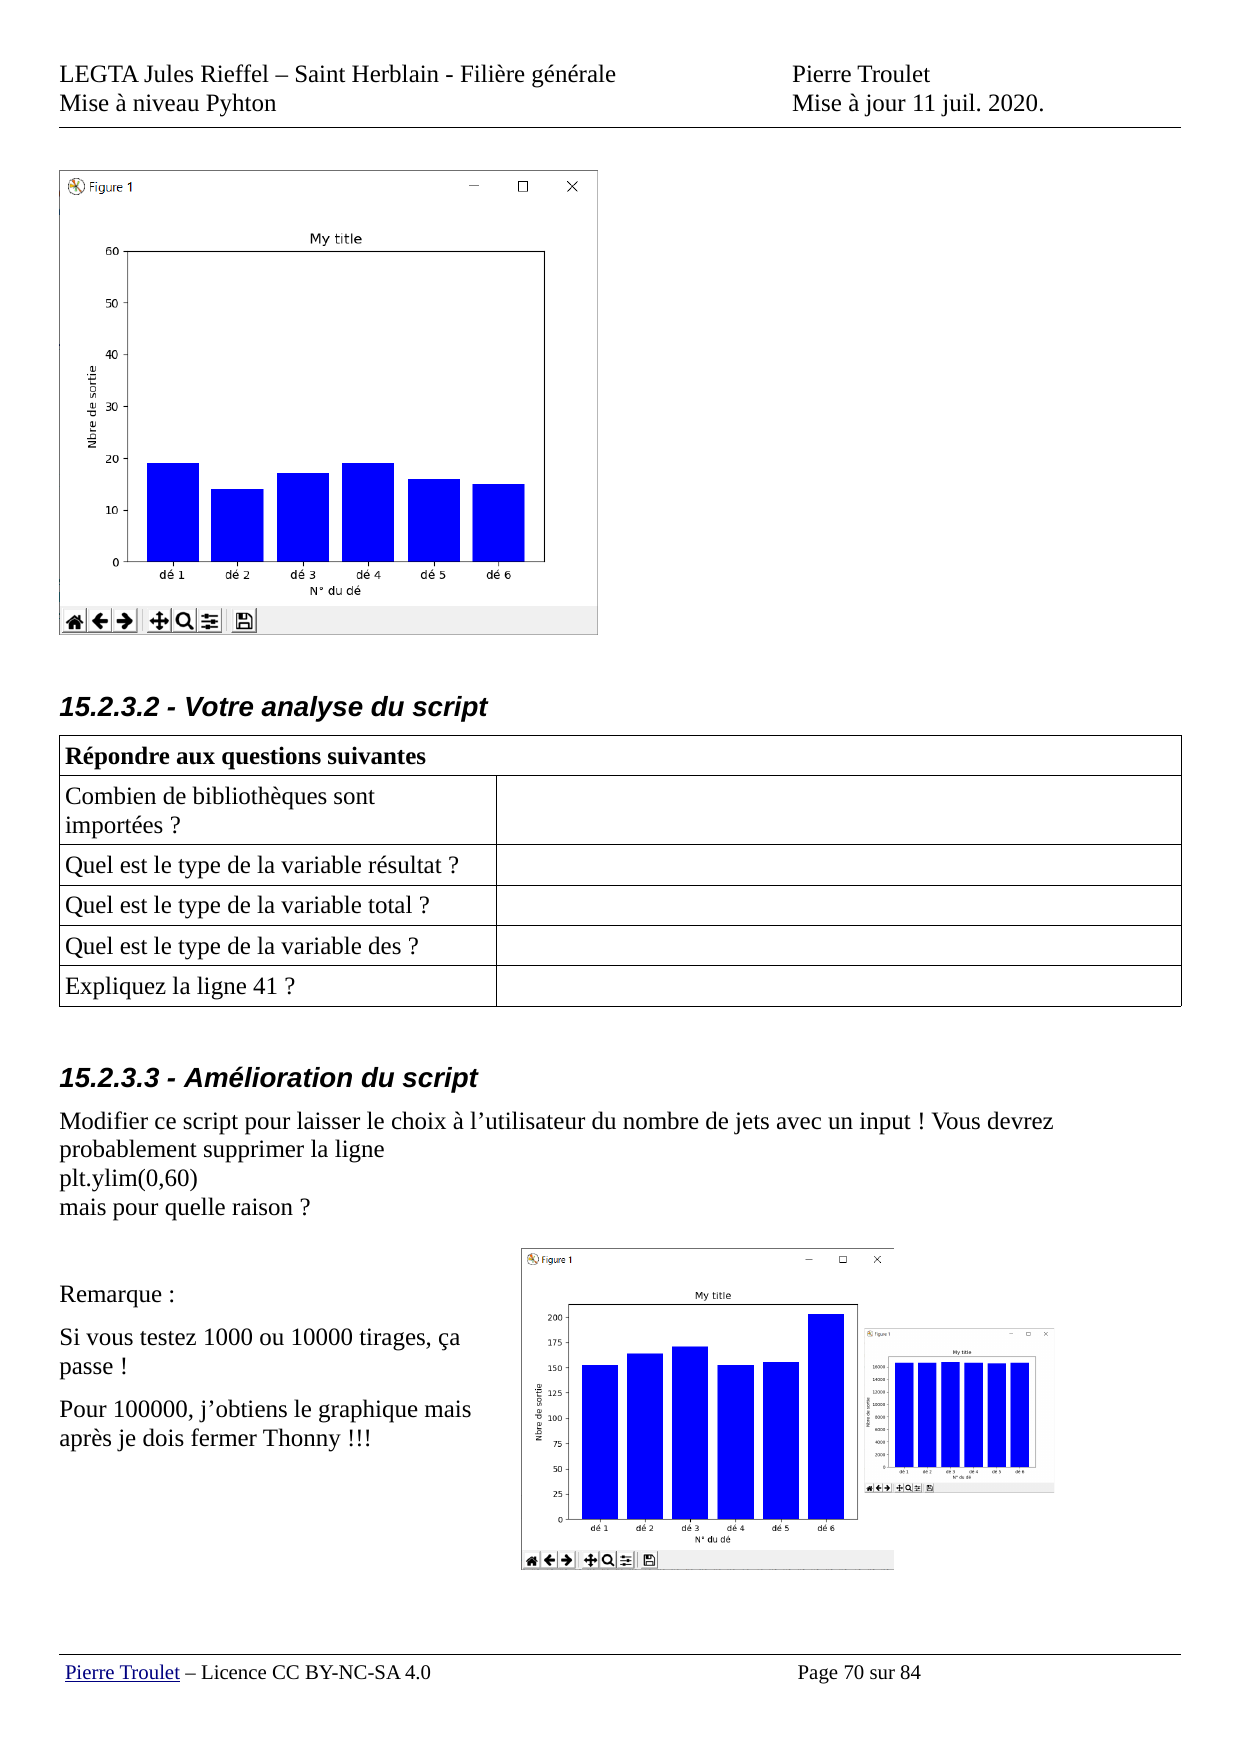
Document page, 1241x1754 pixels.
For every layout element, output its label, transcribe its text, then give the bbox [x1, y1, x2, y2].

table_cell [497, 776, 1181, 844]
text Remarque : [59, 1279, 521, 1307]
subtitle Votre analyse du script [59, 691, 1181, 722]
text [1055, 1394, 1181, 1452]
picture [521, 1248, 1055, 1570]
table_cell Expliquez la ligne 41 ? [60, 966, 496, 1006]
text [894, 1279, 1181, 1307]
table_cell Quel est le type de la variable total ? [60, 886, 496, 925]
text Si vous testez 1000 ou 10000 tirages, ça passe ! [59, 1322, 521, 1379]
text [894, 1322, 1181, 1379]
table_cell Combien de bibliothèques sont importées ? [60, 776, 496, 844]
table_cell [497, 886, 1181, 925]
table_header Répondre aux questions suivantes [60, 736, 1181, 775]
text Modifier ce script pour laisser le choix à l’utilisateur du nombre de jets avec un input ! Vous devrez probablement supprimer la ligne plt.ylim(0,60) mais pour quelle raison ? [59, 1106, 1181, 1221]
table_cell Quel est le type de la variable des ? [60, 926, 496, 965]
table_cell [497, 926, 1181, 965]
text Pour 100000, j’obtiens le graphique mais après je dois fermer Thonny !!! [59, 1394, 521, 1452]
table_cell [497, 845, 1181, 884]
subtitle Amélioration du script [59, 1061, 1181, 1093]
picture [59, 170, 598, 635]
table_cell [497, 966, 1181, 1006]
table_cell Quel est le type de la variable résultat ? [60, 845, 496, 884]
